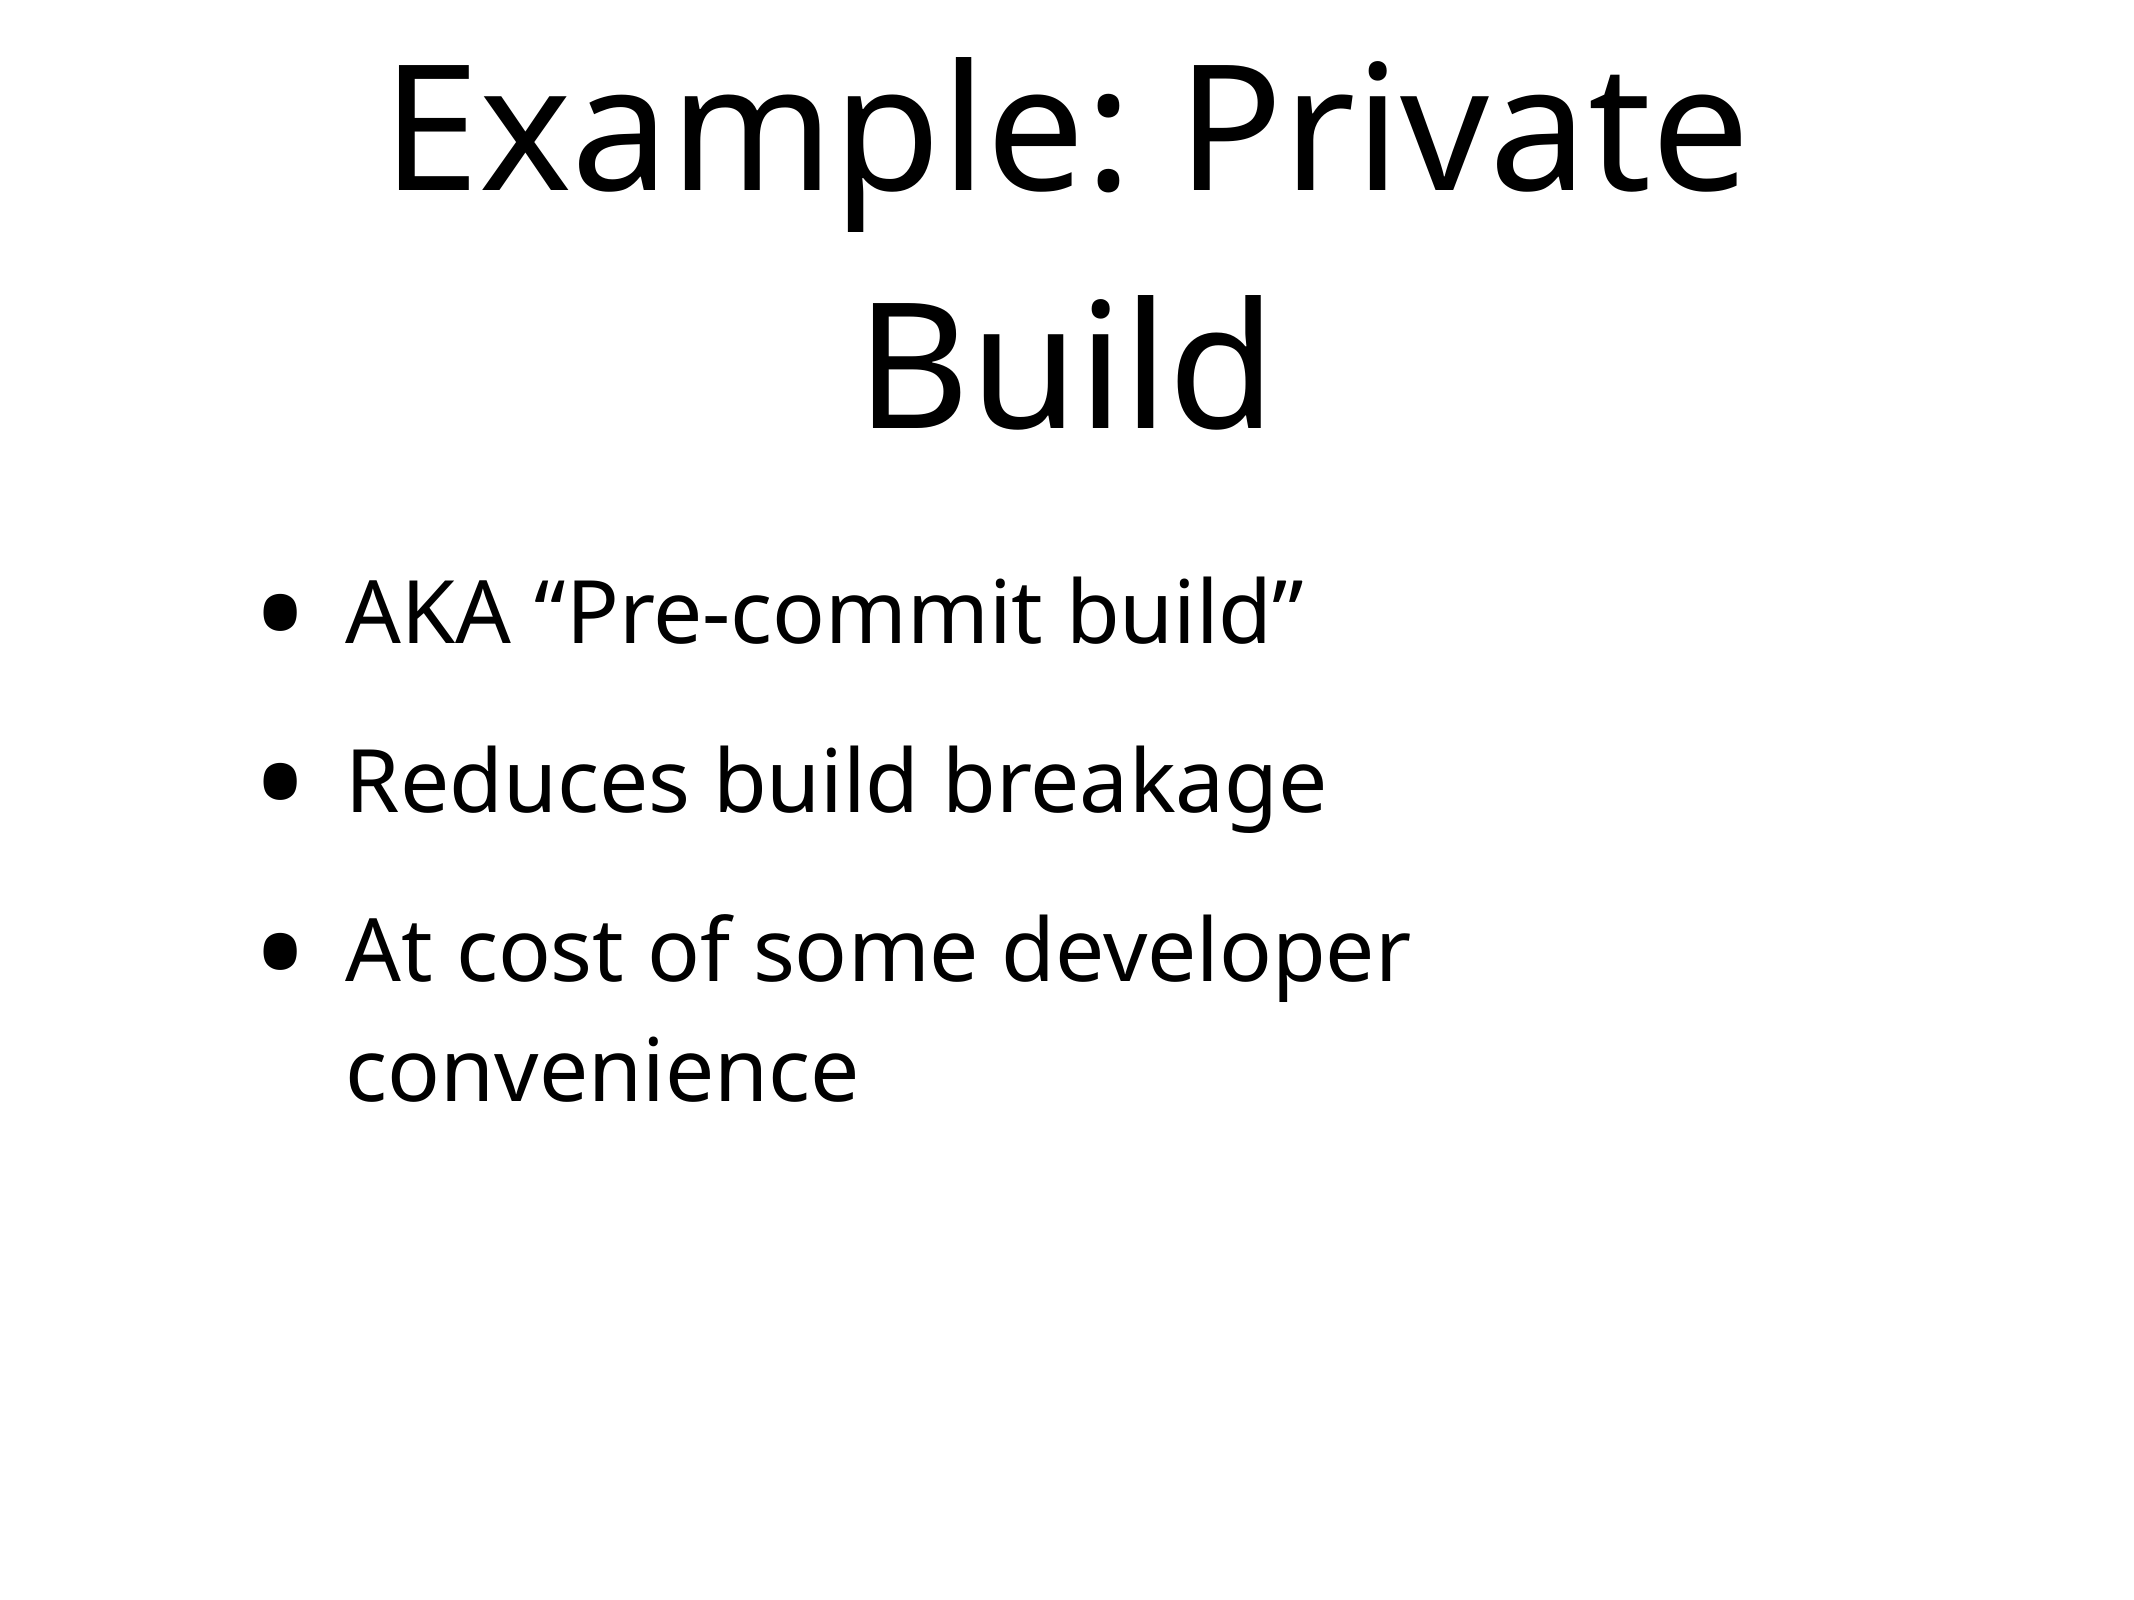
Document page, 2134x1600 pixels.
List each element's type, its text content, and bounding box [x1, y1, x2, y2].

subtitle AKA “Pre-commit build” Reduces build breakage At cost of some developer convenience [208, 249, 1925, 1597]
title Example: Private Build [208, 30, 1925, 249]
